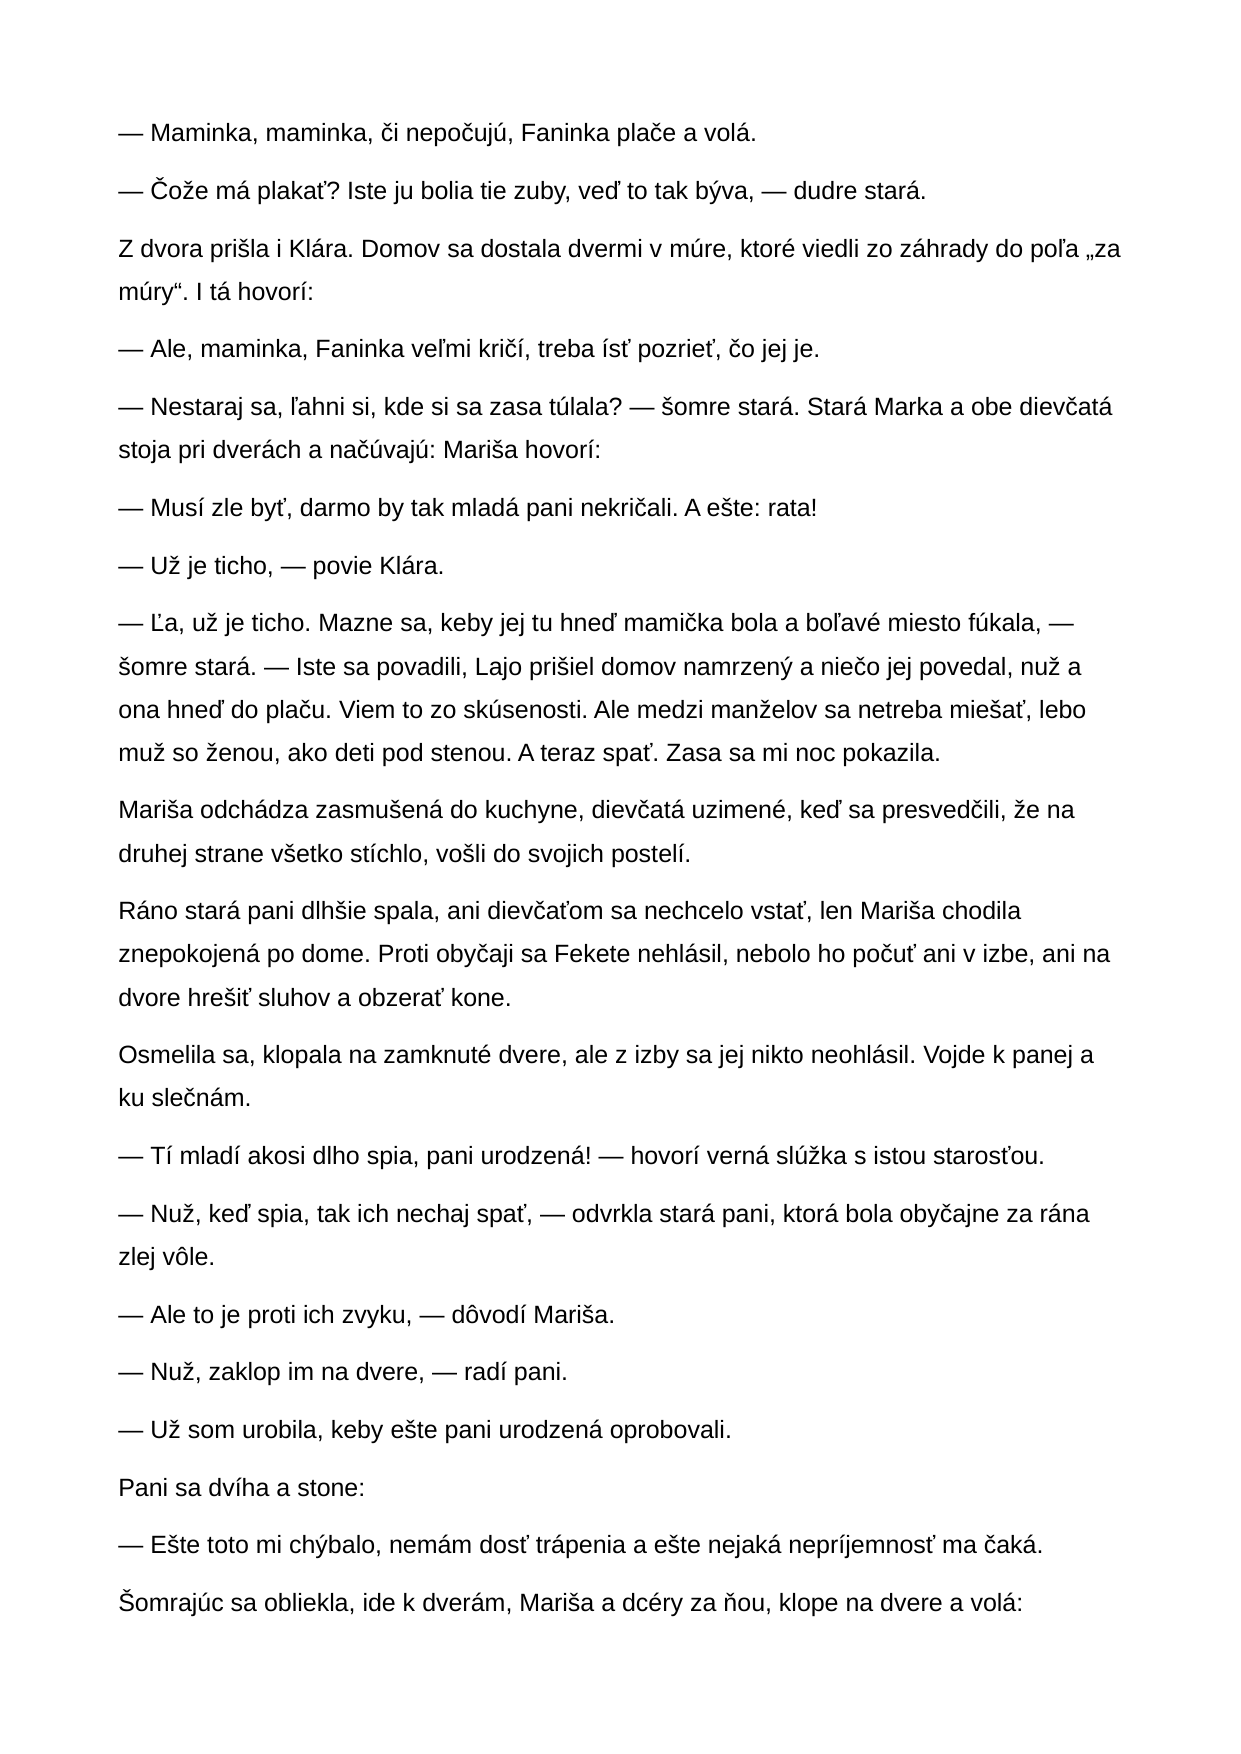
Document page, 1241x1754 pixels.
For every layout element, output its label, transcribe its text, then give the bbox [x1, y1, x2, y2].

text — Tí mladí akosi dlho spia, pani urodzená! — hovorí verná slúžka s istou starosťou. [118, 1141, 1122, 1170]
text Ráno stará pani dlhšie spala, ani dievčaťom sa nechcelo vstať, len Mariša chodila znepokojená po dome. Proti obyčaji sa Fekete nehlásil, nebolo ho počuť ani v izbe, ani na dvore hrešiť sluhov a obzerať kone. [118, 896, 1122, 1011]
text Šomrajúc sa obliekla, ide k dverám, Mariša a dcéry za ňou, klope na dvere a volá: [118, 1588, 1122, 1617]
text Z dvora prišla i Klára. Domov sa dostala dvermi v múre, ktoré viedli zo záhrady do poľa „za múry“. I tá hovorí: [118, 233, 1122, 305]
text Pani sa dvíha a stone: [118, 1473, 1122, 1501]
text Mariša odchádza zasmušená do kuchyne, dievčatá uzimené, keď sa presvedčili, že na druhej strane všetko stíchlo, vošli do svojich postelí. [118, 795, 1122, 867]
text — Ale to je proti ich zvyku, — dôvodí Mariša. [118, 1299, 1122, 1328]
text Osmelila sa, klopala na zamknuté dvere, ale z izby sa jej nikto neohlásil. Vojde k panej a ku slečnám. [118, 1040, 1122, 1112]
text — Nuž, keď spia, tak ich nechaj spať, — odvrkla stará pani, ktorá bola obyčajne za rána zlej vôle. [118, 1199, 1122, 1271]
text — Maminka, maminka, či nepočujú, Faninka plače a volá. [118, 118, 1122, 147]
text — Už je ticho, — povie Klára. [118, 551, 1122, 579]
text — Ešte toto mi chýbalo, nemám dosť trápenia a ešte nejaká nepríjemnosť ma čaká. [118, 1530, 1122, 1559]
text — Už som urobila, keby ešte pani urodzená oprobovali. [118, 1415, 1122, 1444]
text — Musí zle byť, darmo by tak mladá pani nekričali. A ešte: rata! [118, 493, 1122, 522]
text — Čože má plakať? Iste ju bolia tie zuby, veď to tak býva, — dudre stará. [118, 176, 1122, 204]
text — Nestaraj sa, ľahni si, kde si sa zasa túlala? — šomre stará. Stará Marka a obe dievčatá stoja pri dverách a načúvajú: Mariša hovorí: [118, 392, 1122, 464]
text — Ale, maminka, Faninka veľmi kričí, treba ísť pozrieť, čo jej je. [118, 334, 1122, 363]
text — Ľa, už je ticho. Mazne sa, keby jej tu hneď mamička bola a boľavé miesto fúkala, — šomre stará. — Iste sa povadili, Lajo prišiel domov namrzený a niečo jej povedal, nuž a ona hneď do plaču. Viem to zo skúsenosti. Ale medzi manželov sa netreba miešať, lebo muž so ženou, ako deti pod stenou. A teraz spať. Zasa sa mi noc pokazila. [118, 608, 1122, 766]
text — Nuž, zaklop im na dvere, — radí pani. [118, 1357, 1122, 1386]
